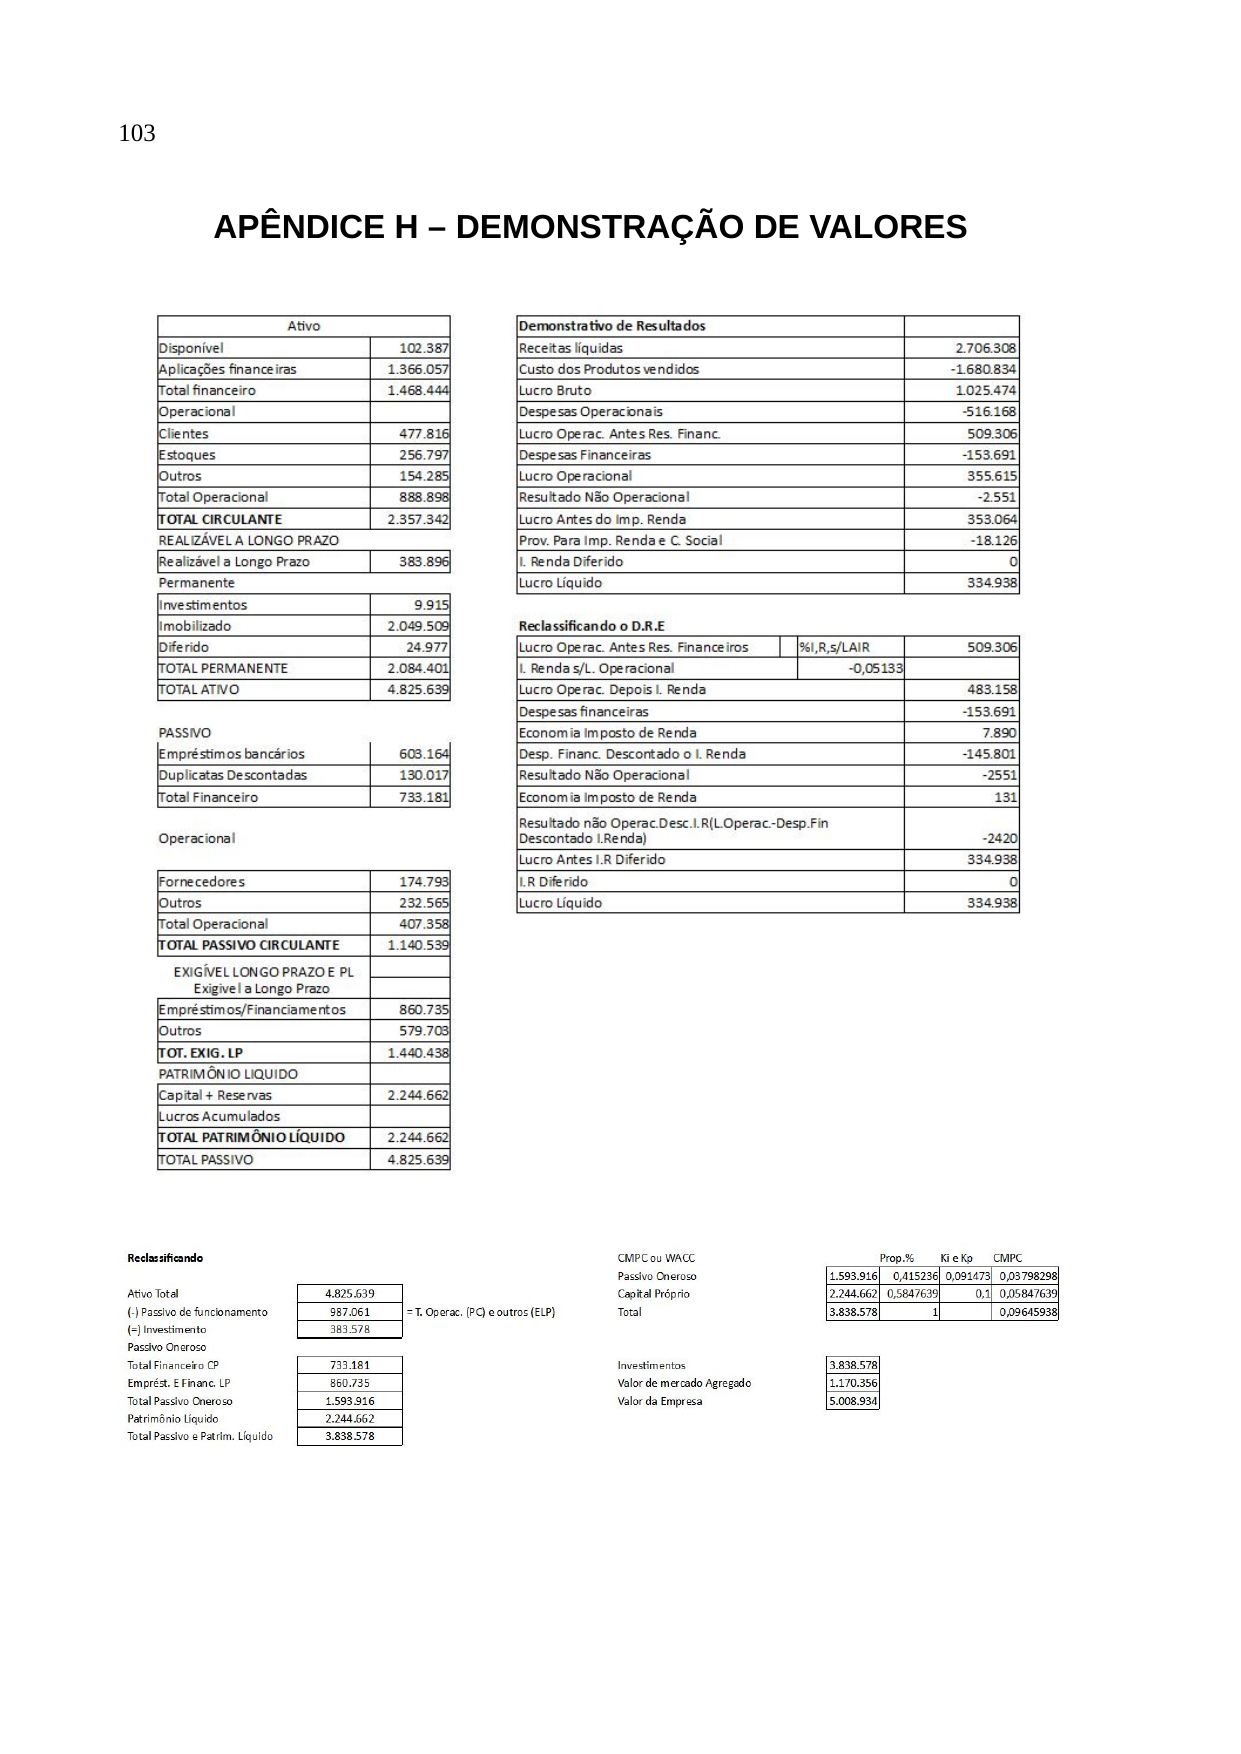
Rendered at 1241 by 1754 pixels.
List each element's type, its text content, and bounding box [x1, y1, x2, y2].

subtitle APÊNDICE h – DEMONSTRAÇÃO DE VALORES [118, 207, 1063, 245]
picture [118, 1243, 1064, 1458]
picture [156, 313, 1026, 1175]
